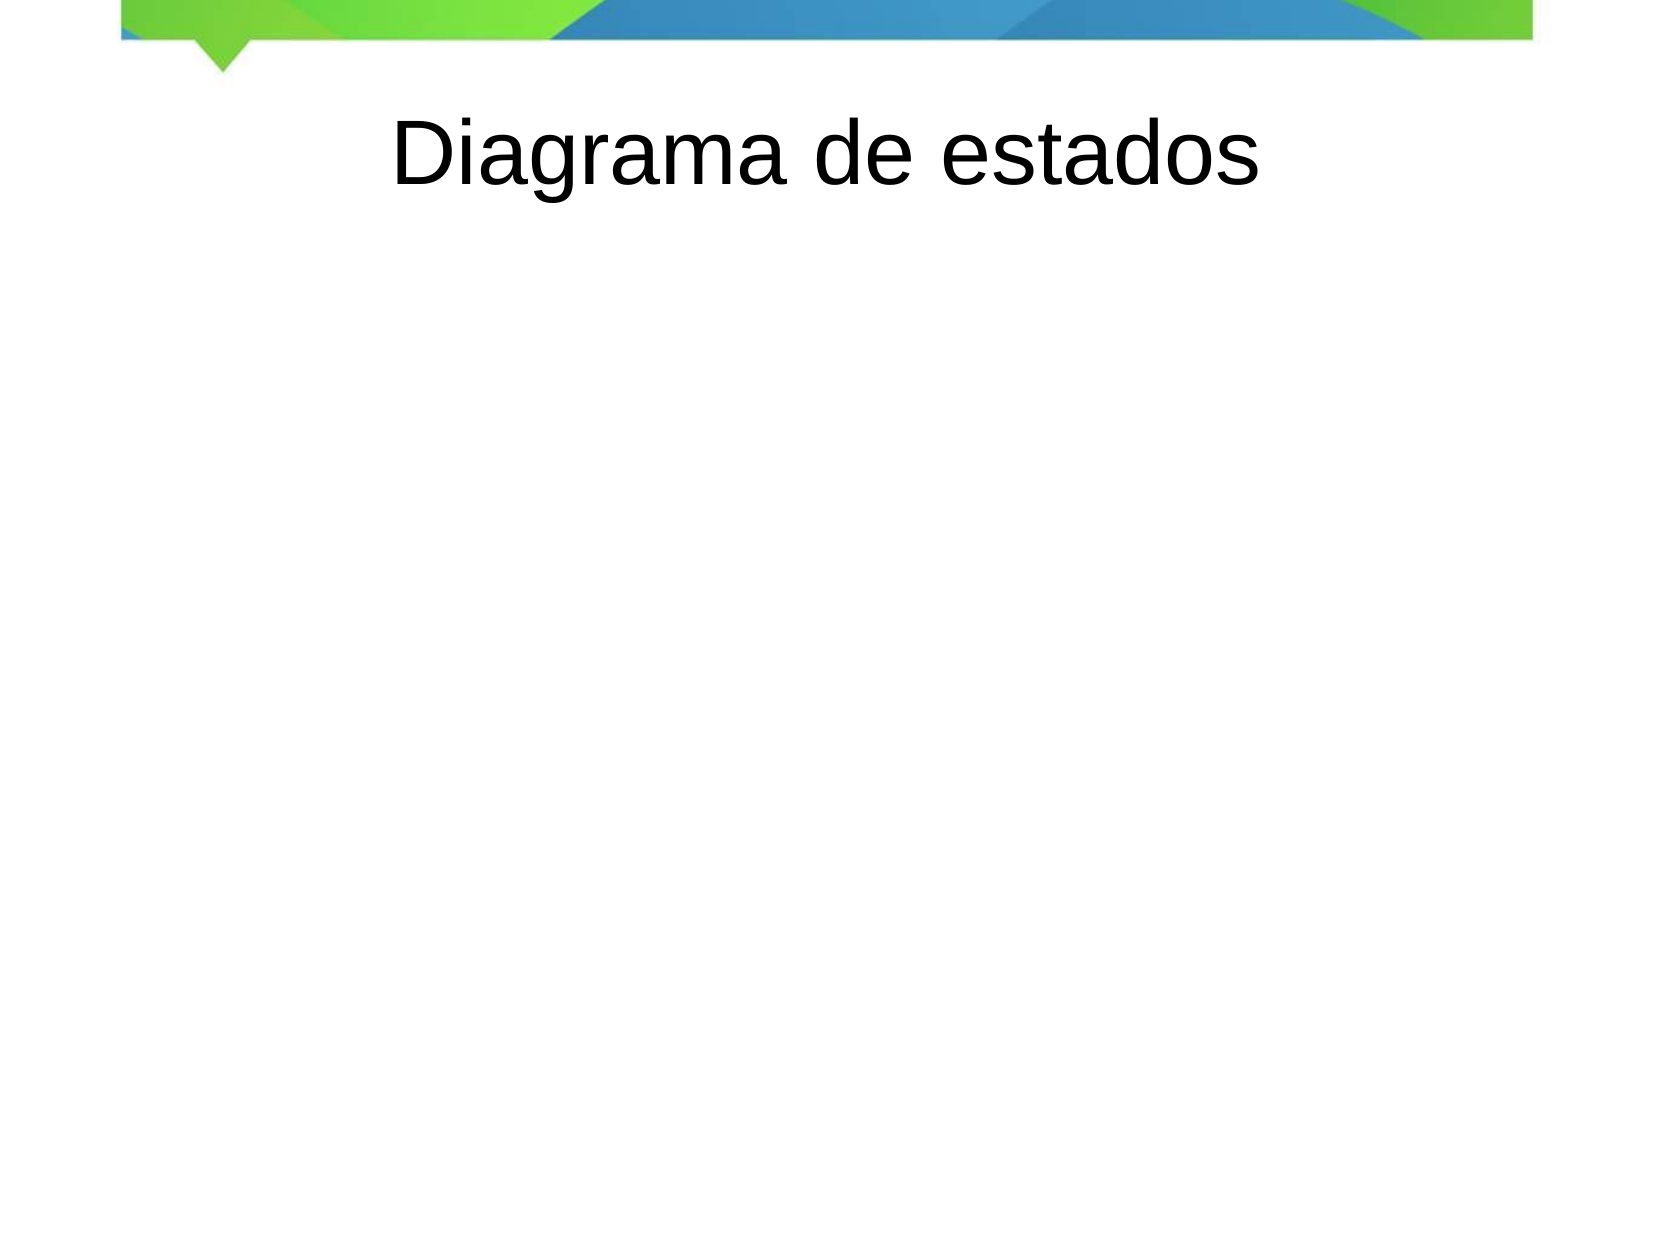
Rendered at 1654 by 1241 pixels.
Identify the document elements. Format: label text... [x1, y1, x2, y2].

picture [0, 0, 1654, 1241]
title Diagrama de estados [82, 49, 1571, 257]
